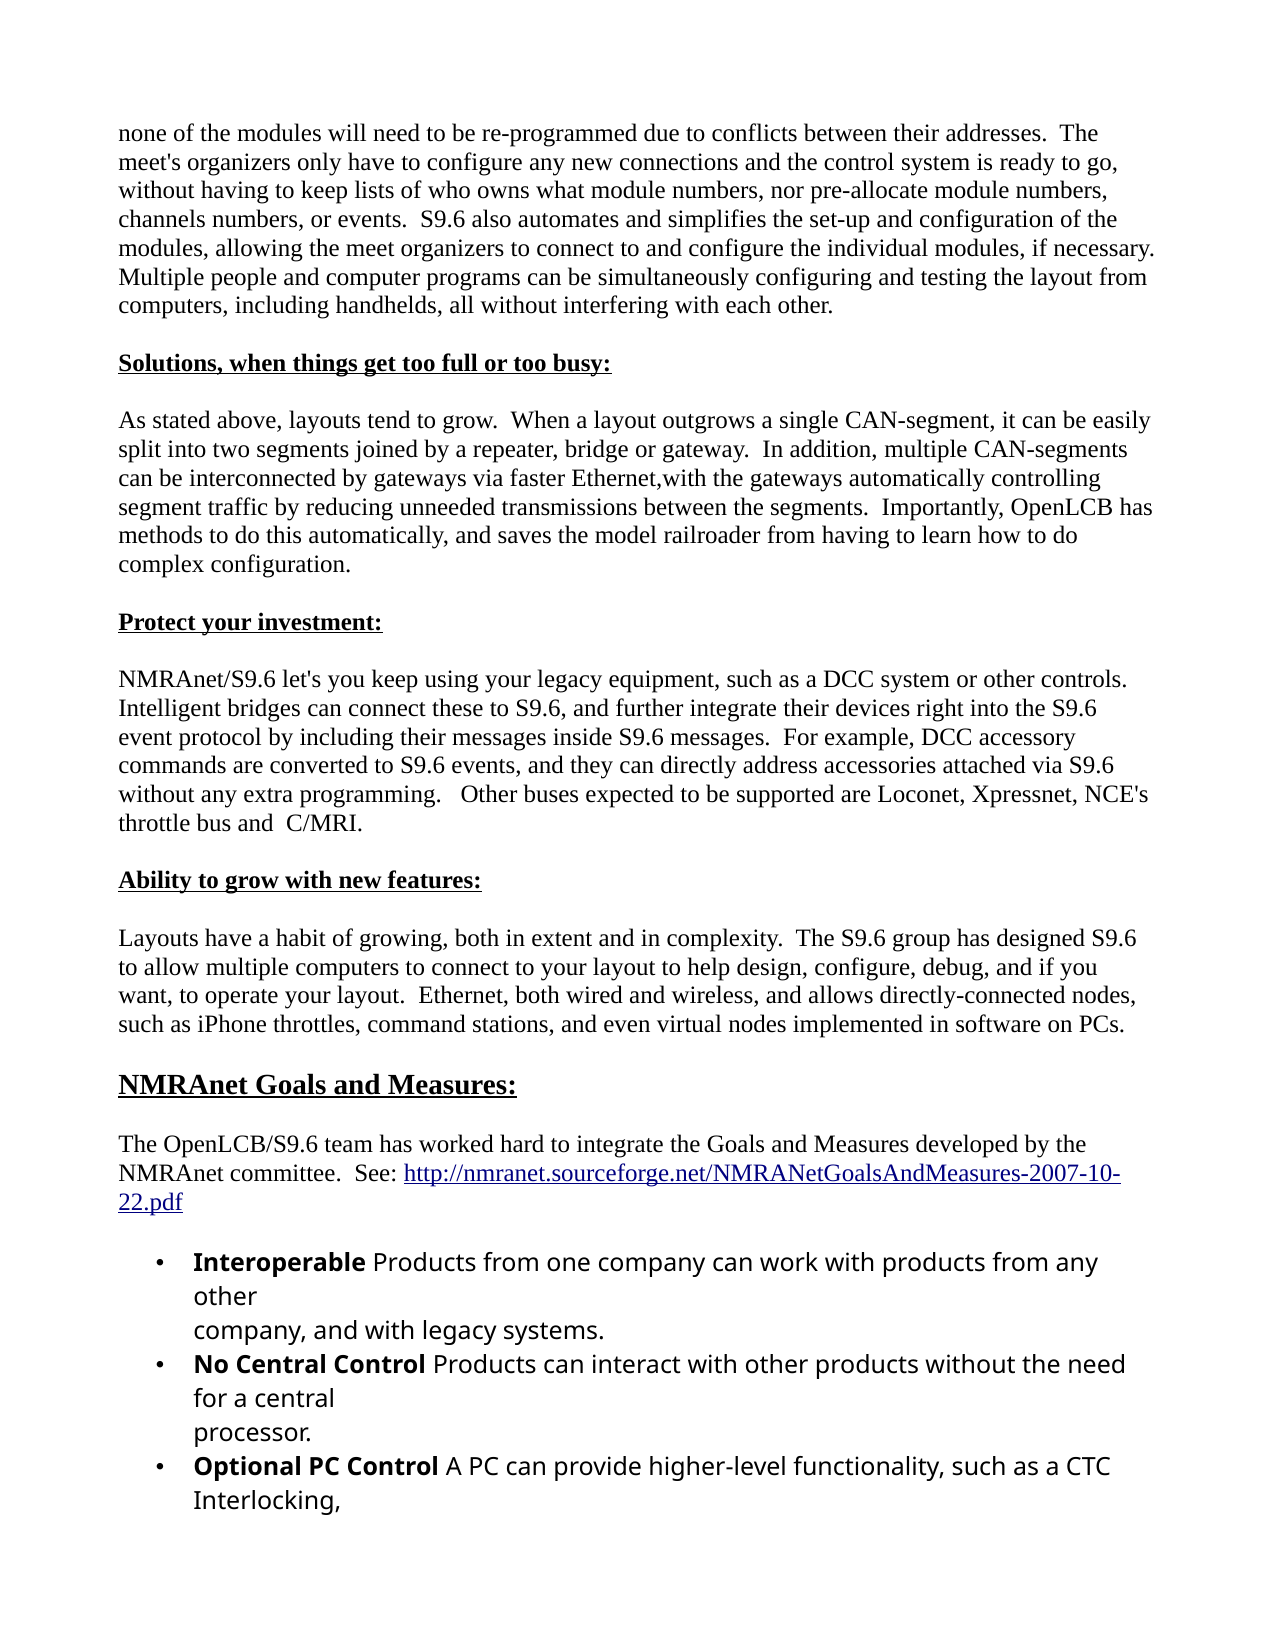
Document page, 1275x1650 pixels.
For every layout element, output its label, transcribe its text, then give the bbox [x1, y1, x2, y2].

text NMRAnet/S9.6 let's you keep using your legacy equipment, such as a DCC system or other controls. Intelligent bridges can connect these to S9.6, and further integrate their devices right into the S9.6 event protocol by including their messages inside S9.6 messages. For example, DCC accessory commands are converted to S9.6 events, and they can directly address accessories attached via S9.6 without any extra programming. Other buses expected to be supported are Loconet, Xpressnet, NCE's throttle bus and C/MRI. [118, 664, 1157, 837]
list processor. [156, 1414, 1157, 1448]
text Protect your investment: [118, 607, 1157, 636]
text Ability to grow with new features: [118, 866, 1157, 894]
text Layouts have a habit of growing, both in extent and in complexity. The S9.6 group has designed S9.6 to allow multiple computers to connect to your layout to help design, configure, debug, and if you want, to operate your layout. Ethernet, both wired and wireless, and allows directly-connected nodes, such as iPhone throttles, command stations, and even virtual nodes implemented in software on PCs. [118, 923, 1157, 1038]
list Optional PC Control A PC can provide higher-level functionality, such as a CTC Interlocking, [156, 1448, 1157, 1517]
text As stated above, layouts tend to grow. When a layout outgrows a single CAN-segment, it can be easily split into two segments joined by a repeater, bridge or gateway. In addition, multiple CAN-segments can be interconnected by gateways via faster Ethernet,with the gateways automatically controlling segment traffic by reducing unneeded transmissions between the segments. Importantly, OpenLCB has methods to do this automatically, and saves the model railroader from having to learn how to do complex configuration. [118, 406, 1157, 607]
text -- none of the modules will need to be re-programmed due to conflicts between their addresses. The meet's organizers only have to configure any new connections and the control system is ready to go, without having to keep lists of who owns what module numbers, nor pre-allocate module numbers, channels numbers, or events. S9.6 also automates and simplifies the set-up and configuration of the modules, allowing the meet organizers to connect to and configure the individual modules, if necessary. Multiple people and computer programs can be simultaneously configuring and testing the layout from computers, including handhelds, all without interfering with each other. [118, 118, 1157, 319]
text The OpenLCB/S9.6 team has worked hard to integrate the Goals and Measures developed by the NMRAnet committee. See: http://nmranet.sourceforge.net/NMRANetGoalsAndMeasures-2007-10-22.pdf [118, 1129, 1157, 1215]
list company, and with legacy systems. [156, 1312, 1157, 1346]
list No Central Control Products can interact with other products without the need for a central [156, 1346, 1157, 1414]
text Solutions, when things get too full or too busy: [118, 348, 1157, 377]
list Interoperable Products from one company can work with products from any other [156, 1244, 1157, 1312]
text NMRAnet Goals and Measures: [118, 1067, 1157, 1100]
